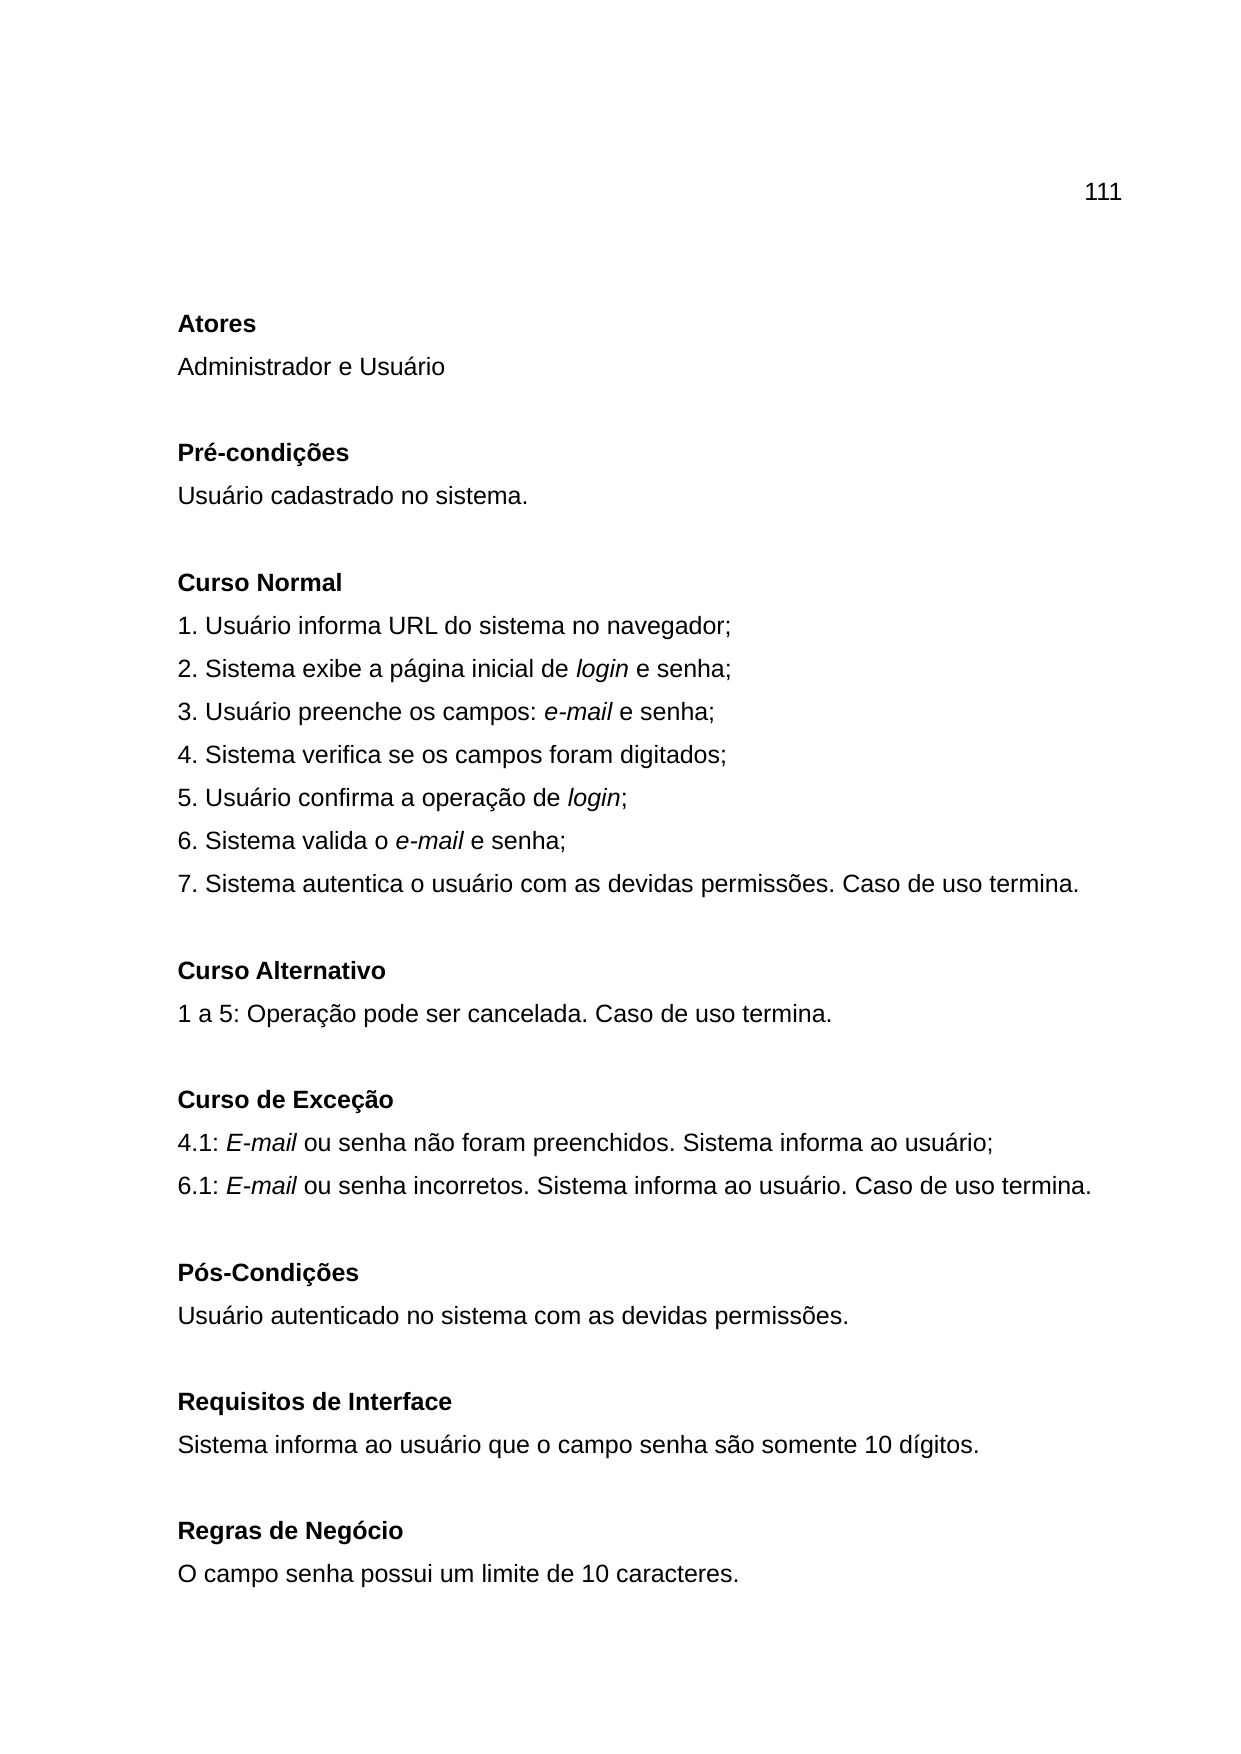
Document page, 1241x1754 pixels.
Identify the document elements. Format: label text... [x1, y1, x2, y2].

text Usuário cadastrado no sistema. [177, 481, 1122, 510]
text 2. Sistema exibe a página inicial de login e senha; [177, 654, 1122, 683]
text 4. Sistema verifica se os campos foram digitados; [177, 740, 1122, 769]
text Usuário autenticado no sistema com as devidas permissões. [177, 1301, 1122, 1329]
text Pré-condições [177, 438, 1122, 467]
text Curso de Exceção [177, 1085, 1122, 1114]
text Atores [177, 309, 1122, 338]
text 6.1: E-mail ou senha incorretos. Sistema informa ao usuário. Caso de uso termina. [177, 1171, 1122, 1200]
text O campo senha possui um limite de 10 caracteres. [177, 1559, 1122, 1588]
text 7. Sistema autentica o usuário com as devidas permissões. Caso de uso termina. [177, 869, 1122, 898]
text Administrador e Usuário [177, 352, 1122, 381]
text 4.1: E-mail ou senha não foram preenchidos. Sistema informa ao usuário; [177, 1128, 1122, 1157]
text Regras de Negócio [177, 1516, 1122, 1545]
text 6. Sistema valida o e-mail e senha; [177, 826, 1122, 855]
text 3. Usuário preenche os campos: e-mail e senha; [177, 697, 1122, 726]
text Curso Alternativo [177, 956, 1122, 984]
text 1 a 5: Operação pode ser cancelada. Caso de uso termina. [177, 999, 1122, 1028]
text 5. Usuário confirma a operação de login; [177, 783, 1122, 812]
text Sistema informa ao usuário que o campo senha são somente 10 dígitos. [177, 1430, 1122, 1459]
text Pós-Condições [177, 1258, 1122, 1286]
text Curso Normal [177, 568, 1122, 596]
text 1. Usuário informa URL do sistema no navegador; [177, 611, 1122, 639]
text Requisitos de Interface [177, 1387, 1122, 1416]
